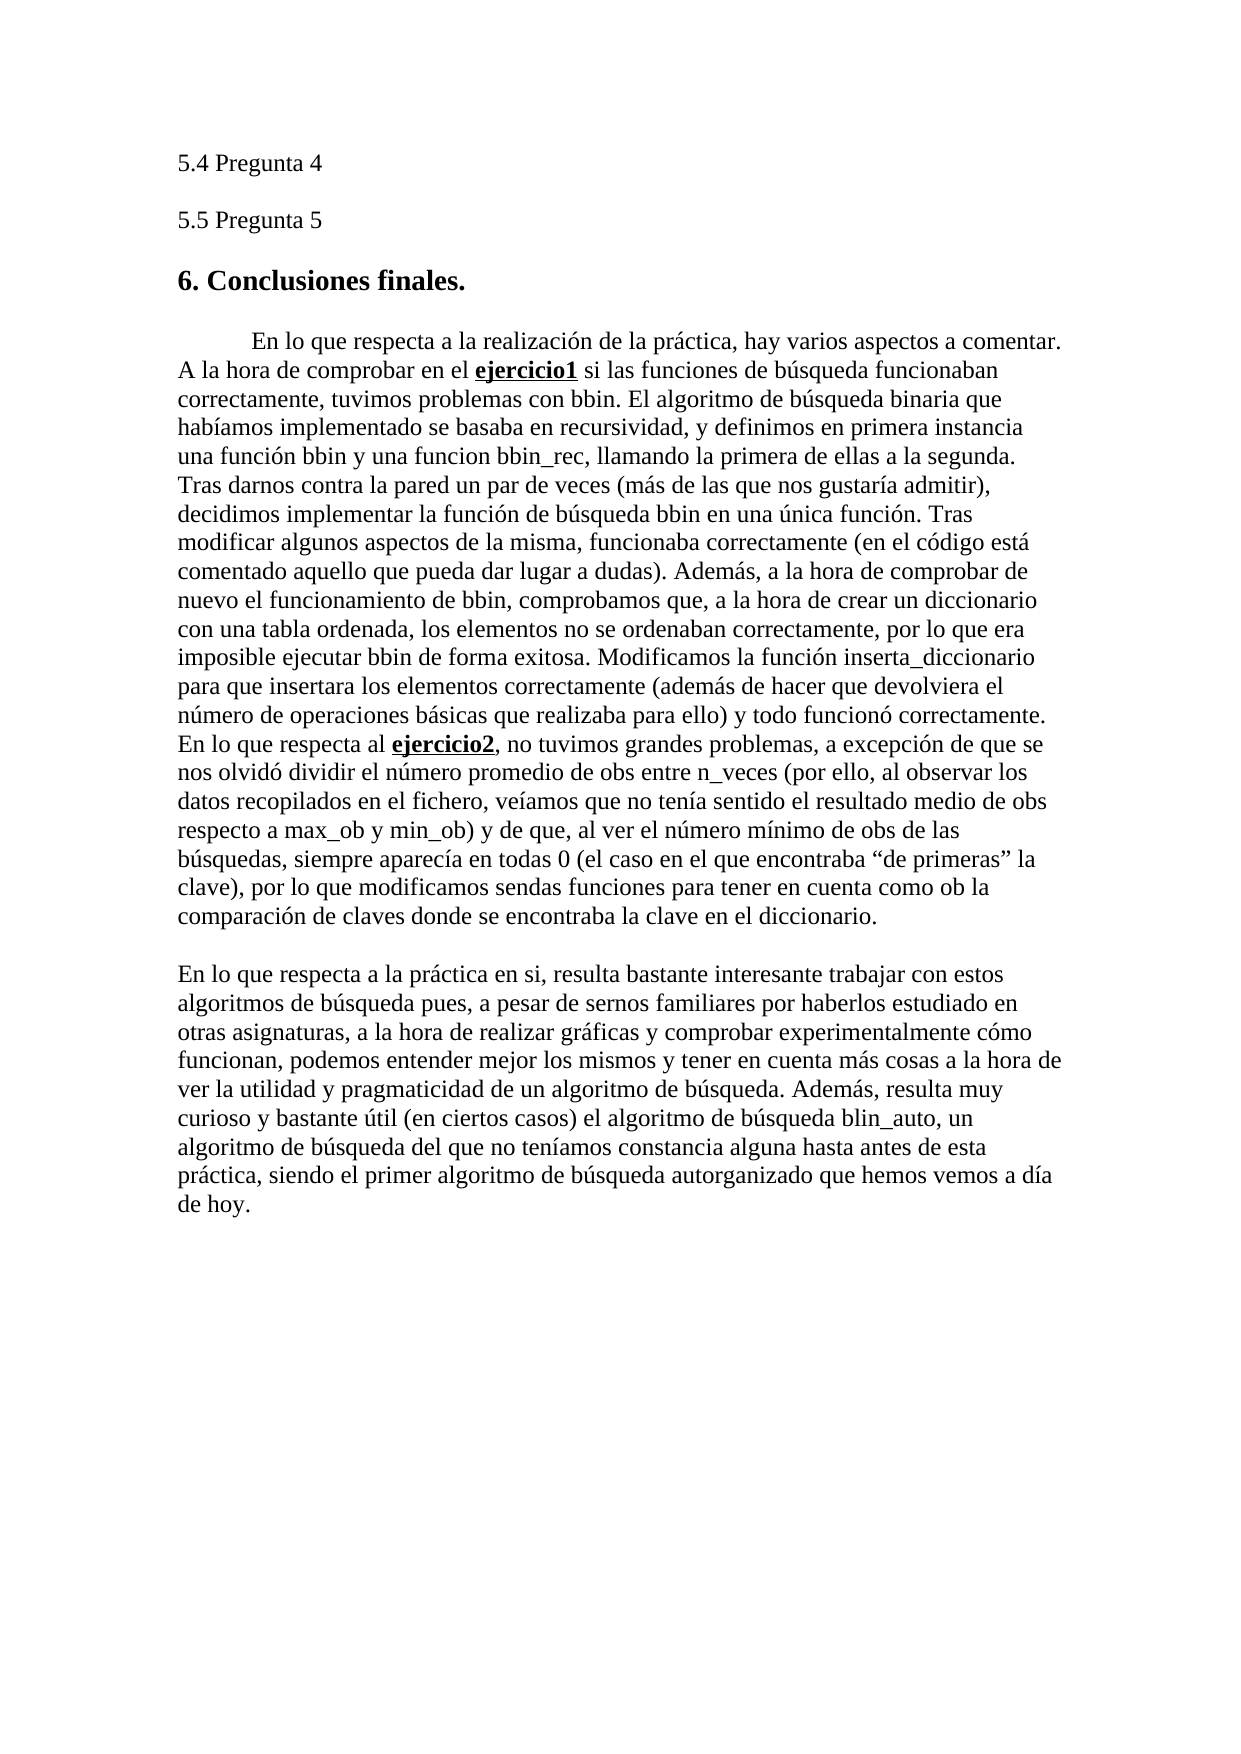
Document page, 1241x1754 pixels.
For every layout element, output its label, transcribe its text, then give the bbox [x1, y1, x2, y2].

text 5.4 Pregunta 4 [177, 148, 1063, 176]
text 6. Conclusiones finales. [177, 263, 1063, 297]
text En lo que respecta a la realización de la práctica, hay varios aspectos a comentar. A la hora de comprobar en el ejercicio1 si las funciones de búsqueda funcionaban correctamente, tuvimos problemas con bbin. El algoritmo de búsqueda binaria que habíamos implementado se basaba en recursividad, y definimos en primera instancia una función bbin y una funcion bbin_rec, llamando la primera de ellas a la segunda. Tras darnos contra la pared un par de veces (más de las que nos gustaría admitir), decidimos implementar la función de búsqueda bbin en una única función. Tras modificar algunos aspectos de la misma, funcionaba correctamente (en el código está comentado aquello que pueda dar lugar a dudas). Además, a la hora de comprobar de nuevo el funcionamiento de bbin, comprobamos que, a la hora de crear un diccionario con una tabla ordenada, los elementos no se ordenaban correctamente, por lo que era imposible ejecutar bbin de forma exitosa. Modificamos la función inserta_diccionario para que insertara los elementos correctamente (además de hacer que devolviera el número de operaciones básicas que realizaba para ello) y todo funcionó correctamente. En lo que respecta al ejercicio2, no tuvimos grandes problemas, a excepción de que se nos olvidó dividir el número promedio de obs entre n_veces (por ello, al observar los datos recopilados en el fichero, veíamos que no tenía sentido el resultado medio de obs respecto a max_ob y min_ob) y de que, al ver el número mínimo de obs de las búsquedas, siempre aparecía en todas 0 (el caso en el que encontraba “de primeras” la clave), por lo que modificamos sendas funciones para tener en cuenta como ob la comparación de claves donde se encontraba la clave en el diccionario. [177, 326, 1063, 930]
text 5.5 Pregunta 5 [177, 206, 1063, 234]
text En lo que respecta a la práctica en si, resulta bastante interesante trabajar con estos algoritmos de búsqueda pues, a pesar de sernos familiares por haberlos estudiado en otras asignaturas, a la hora de realizar gráficas y comprobar experimentalmente cómo funcionan, podemos entender mejor los mismos y tener en cuenta más cosas a la hora de ver la utilidad y pragmaticidad de un algoritmo de búsqueda. Además, resulta muy curioso y bastante útil (en ciertos casos) el algoritmo de búsqueda blin_auto, un algoritmo de búsqueda del que no teníamos constancia alguna hasta antes de esta práctica, siendo el primer algoritmo de búsqueda autorganizado que hemos vemos a día de hoy. [177, 959, 1063, 1218]
